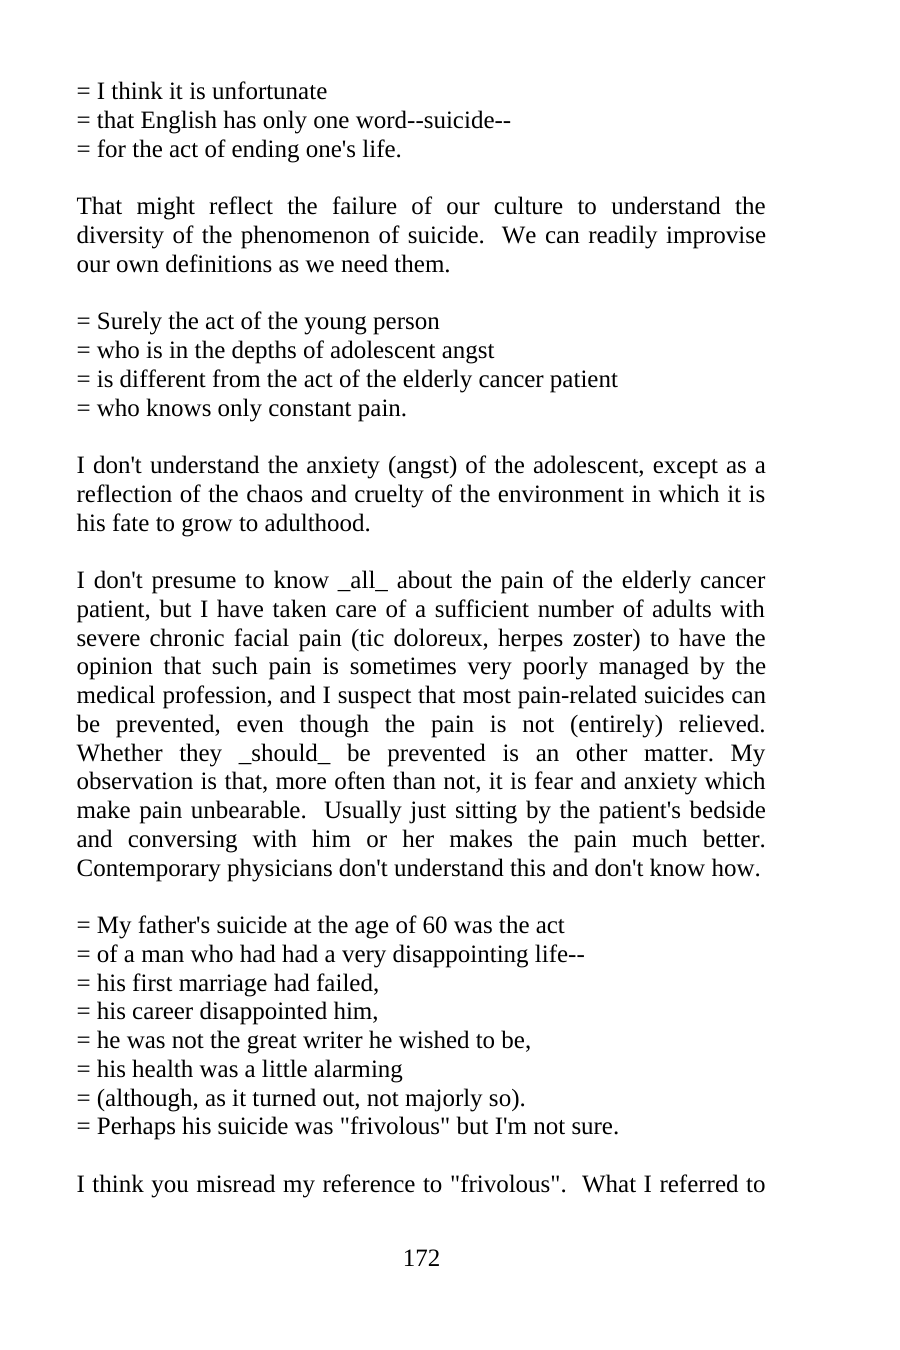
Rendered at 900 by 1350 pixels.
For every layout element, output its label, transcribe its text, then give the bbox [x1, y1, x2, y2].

text = Surely the act of the young person [76, 306, 766, 335]
text = he was not the great writer he wished to be, [76, 1025, 766, 1054]
text That might reflect the failure of our culture to understand the diversity of the phenomenon of suicide. We can readily improvise our own definitions as we need them. [76, 191, 766, 278]
text = who knows only constant pain. [76, 393, 766, 421]
text I think you misread my reference to "frivolous". What I referred to [76, 1169, 766, 1198]
text = his health was a little alarming [76, 1054, 766, 1083]
text = I think it is unfortunate [76, 76, 766, 105]
text = who is in the depths of adolescent angst [76, 335, 766, 364]
text = of a man who had had a very disappointing life-- [76, 939, 766, 968]
text I don't presume to know _all_ about the pain of the elderly cancer patient, but I have taken care of a sufficient number of adults with severe chronic facial pain (tic doloreux, herpes zoster) to have the opinion that such pain is sometimes very poorly managed by the medical profession, and I suspect that most pain-related suicides can be prevented, even though the pain is not (entirely) relieved. Whether they _should_ be prevented is an other matter. My observation is that, more often than not, it is fear and anxiety which make pain unbearable. Usually just sitting by the patient's bedside and conversing with him or her makes the pain much better. Contemporary physicians don't understand this and don't know how. [76, 565, 766, 881]
text = Perhaps his suicide was "frivolous" but I'm not sure. [76, 1111, 766, 1140]
text = is different from the act of the elderly cancer patient [76, 364, 766, 393]
text = for the act of ending one's life. [76, 134, 766, 163]
text = his career disappointed him, [76, 996, 766, 1025]
text = (although, as it turned out, not majorly so). [76, 1083, 766, 1111]
text = My father's suicide at the age of 60 was the act [76, 910, 766, 939]
text = his first marriage had failed, [76, 968, 766, 996]
text I don't understand the anxiety (angst) of the adolescent, except as a reflection of the chaos and cruelty of the environment in which it is his fate to grow to adulthood. [76, 450, 766, 536]
text = that English has only one word--suicide-- [76, 105, 766, 134]
